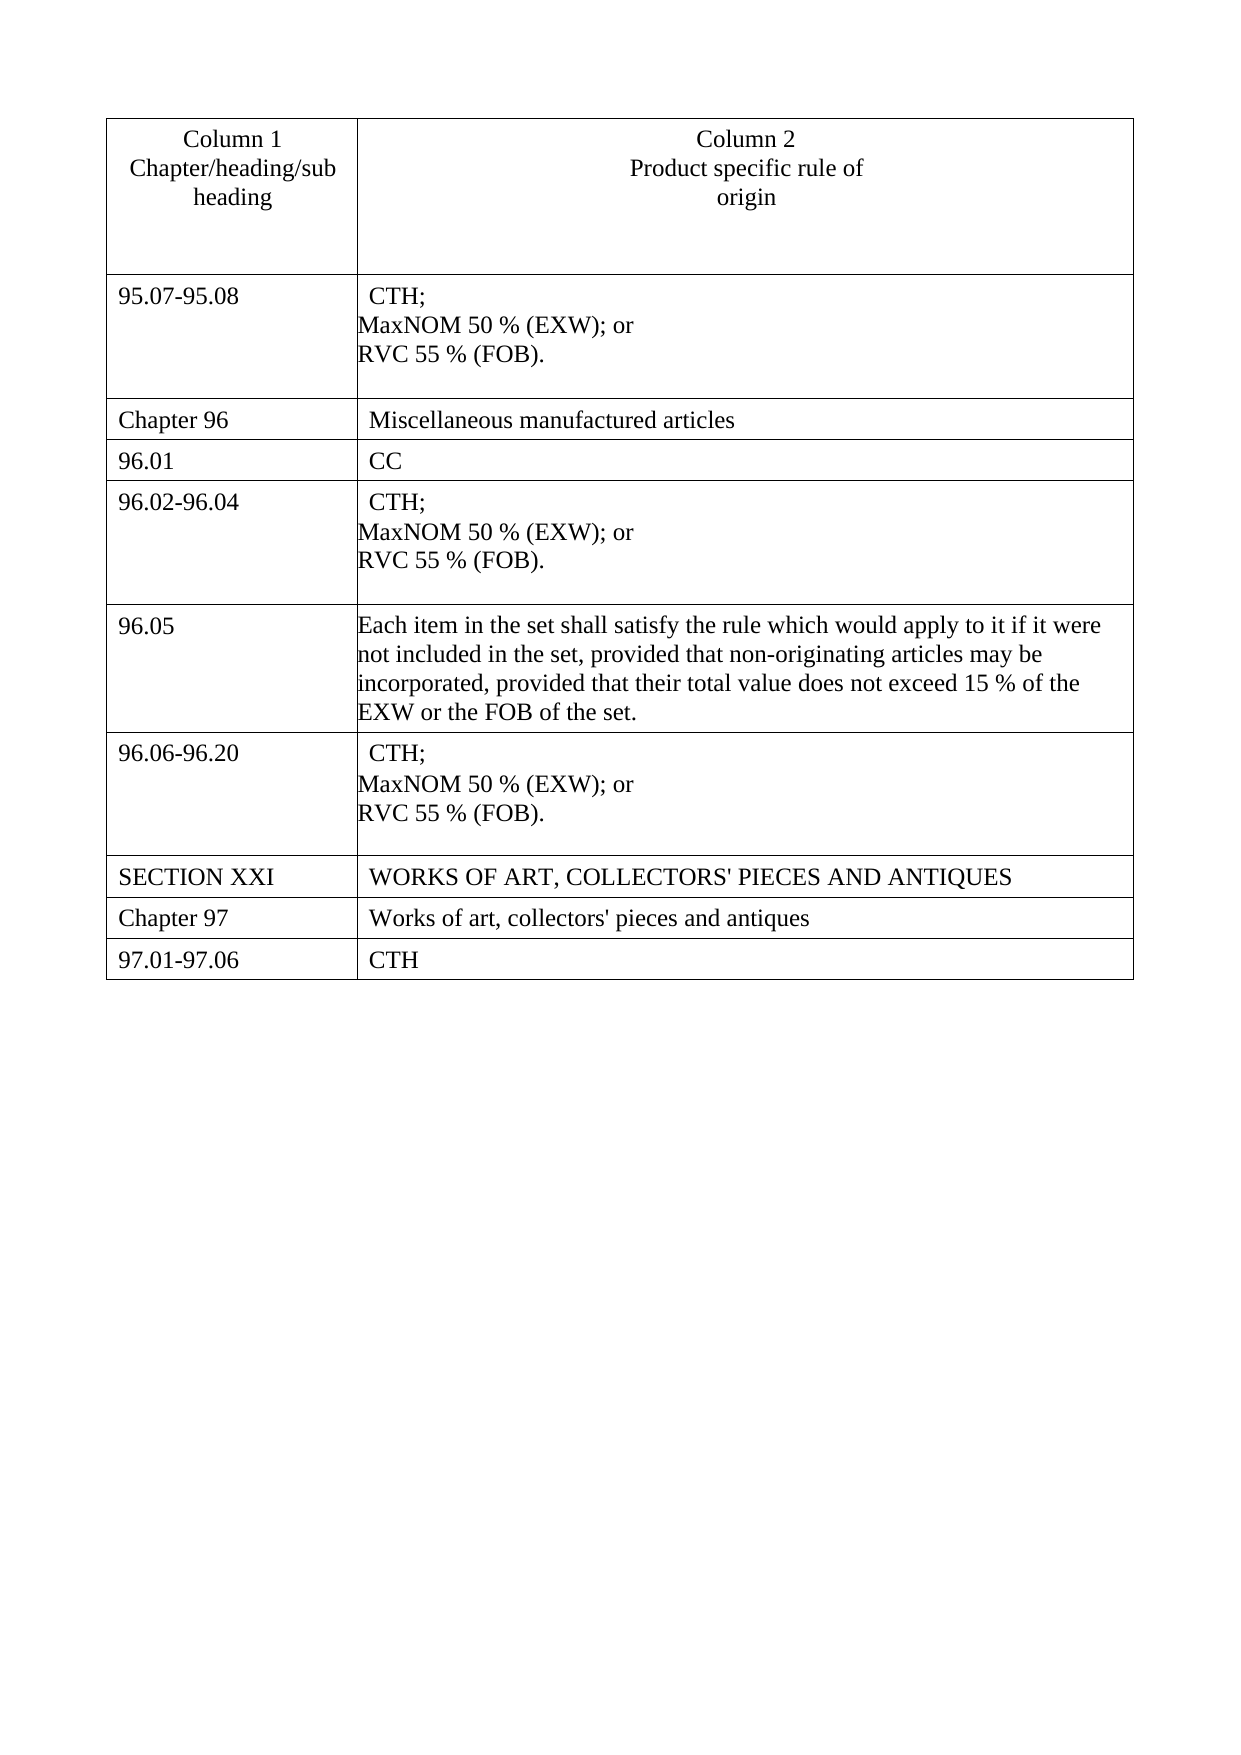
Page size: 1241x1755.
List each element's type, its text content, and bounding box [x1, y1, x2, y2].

table_cell Each item in the set shall satisfy the rule which would apply to it if it were not included in the set, provided that non-originating articles may be incorporated, provided that their total value does not exceed 15 % of the EXW or the FOB of the set. [358, 605, 1133, 732]
table_cell CTH; MaxNOM 50 % (EXW); or RVC 55 % (FOB). [358, 275, 1133, 398]
table_cell 96.05 [107, 605, 357, 732]
table_cell WORKS OF ART, COLLECTORS' PIECES AND ANTIQUES [358, 856, 1133, 897]
table_cell Chapter 97 [107, 898, 357, 938]
table_cell SECTION XXI [107, 856, 357, 897]
table_cell 95.07-95.08 [107, 275, 357, 398]
table_cell Works of art, collectors' pieces and antiques [358, 898, 1133, 938]
table_header Column 2 Product specific rule of origin [358, 119, 1133, 274]
table_cell 96.01 [107, 440, 357, 480]
table_cell 96.06-96.20 [107, 733, 357, 855]
table_cell Miscellaneous manufactured articles [358, 399, 1133, 439]
table_cell CTH; MaxNOM 50 % (EXW); or RVC 55 % (FOB). [358, 481, 1133, 604]
table_cell CTH [358, 939, 1133, 979]
table_header Column 1 Chapter/heading/subheading [107, 119, 357, 274]
table_cell 97.01-97.06 [107, 939, 357, 979]
table_cell CTH; MaxNOM 50 % (EXW); or RVC 55 % (FOB). [358, 733, 1133, 855]
table_cell 96.02-96.04 [107, 481, 357, 604]
table_cell CC [358, 440, 1133, 480]
table_cell Chapter 96 [107, 399, 357, 439]
